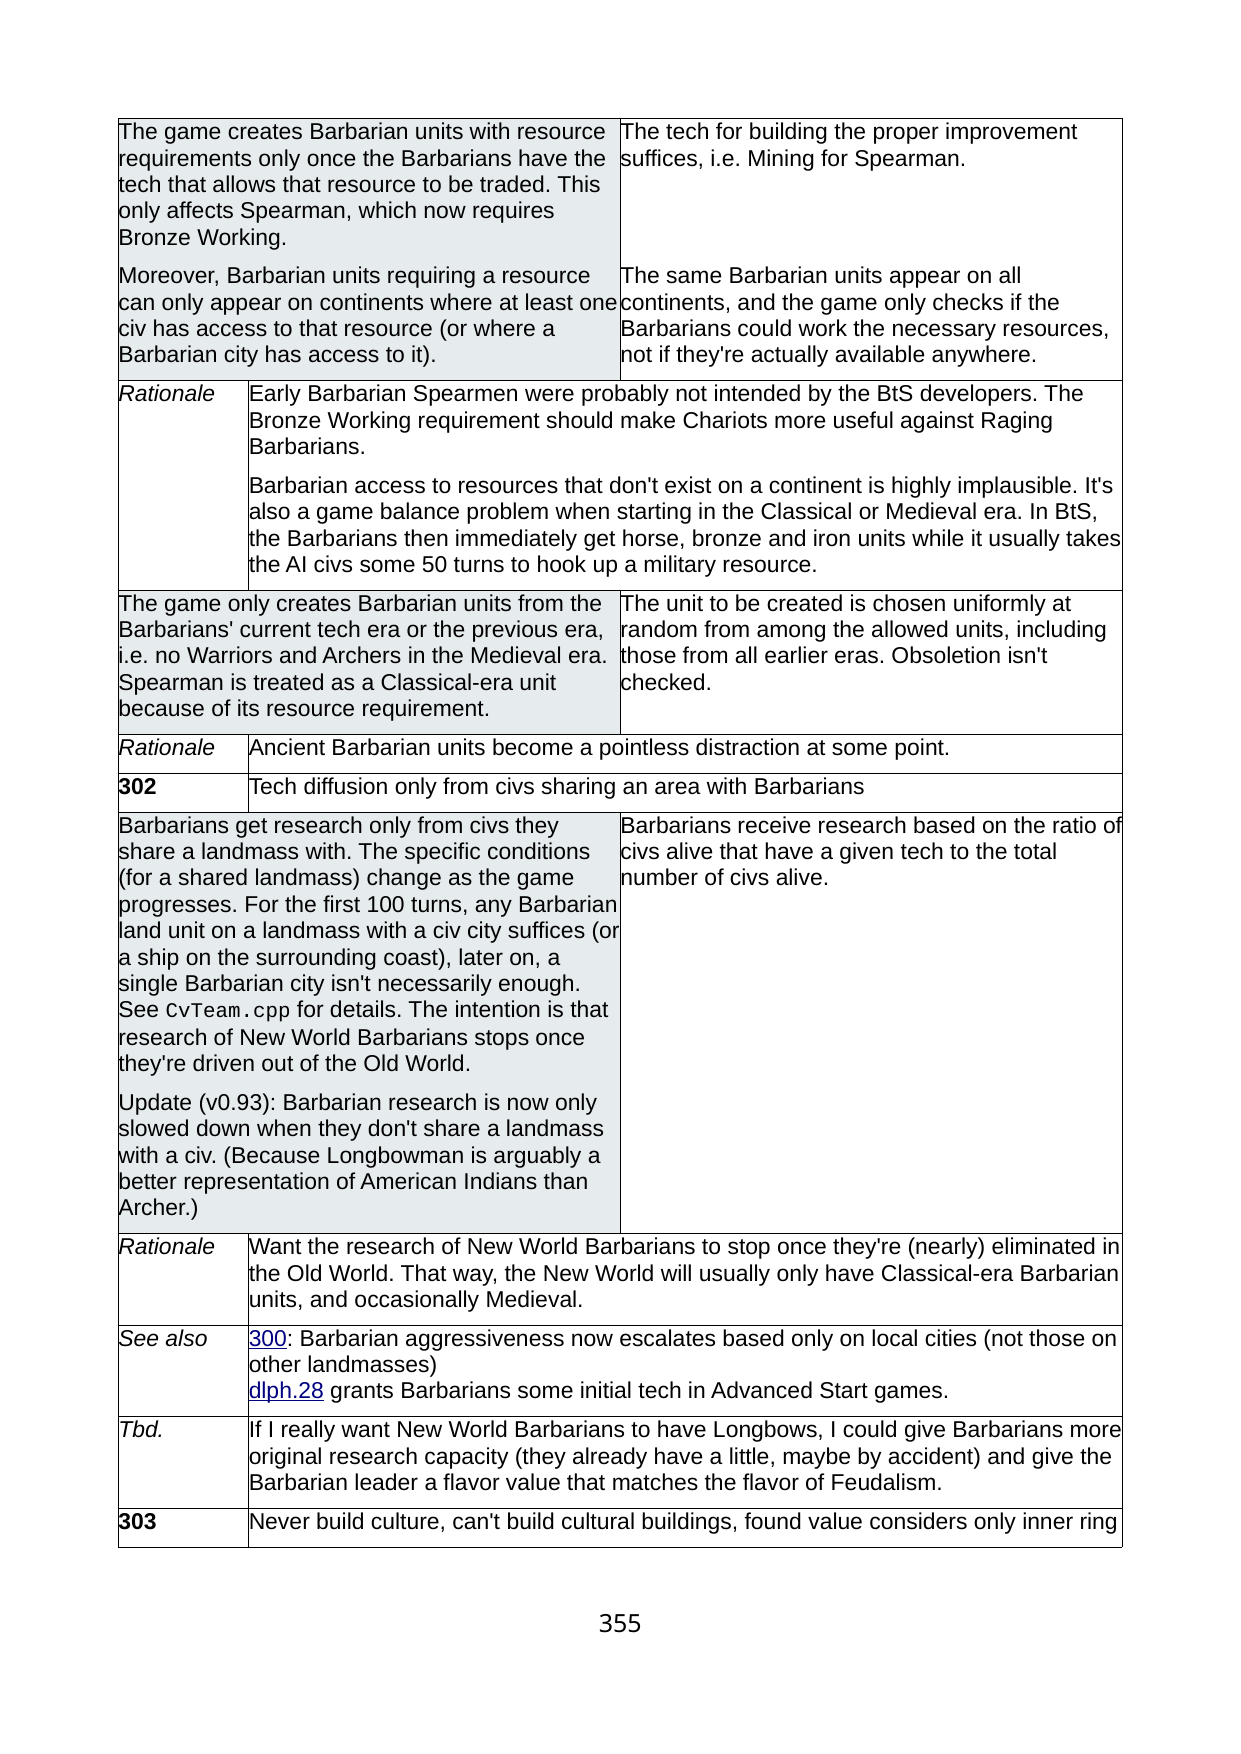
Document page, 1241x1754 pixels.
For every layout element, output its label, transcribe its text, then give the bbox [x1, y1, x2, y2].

table_cell Want the research of New World Barbarians to stop once they're (nearly) eliminated in the Old World. That way, the New World will usually only have Classical-era Barbarian units, and occasionally Medieval. [249, 1234, 1122, 1325]
table_cell Tbd. [119, 1417, 248, 1508]
table_cell The game creates Barbarian units with resource requirements only once the Barbarians have the tech that allows that resource to be traded. This only affects Spearman, which now requires Bronze Working. Moreover, Barbarian units requiring a resource can only appear on continents where at least one civ has access to that resource (or where a Barbarian city has access to it). [119, 119, 620, 380]
table_cell 300: Barbarian aggressiveness now escalates based only on local cities (not those on other landmasses) dlph.28 grants Barbarians some initial tech in Advanced Start games. [249, 1326, 1122, 1416]
table_cell If I really want New World Barbarians to have Longbows, I could give Barbarians more original research capacity (they already have a little, maybe by accident) and give the Barbarian leader a flavor value that matches the flavor of Feudalism. [249, 1417, 1122, 1508]
table_cell The tech for building the proper improvement suffices, i.e. Mining for Spearman. The same Barbarian units appear on all continents, and the game only checks if the Barbarians could work the necessary resources, not if they're actually available anywhere. [621, 119, 1122, 380]
table_cell 302 [119, 774, 248, 812]
table_cell The unit to be created is chosen uniformly at random from among the allowed units, including those from all earlier eras. Obsoletion isn't checked. [621, 591, 1122, 734]
table_cell Rationale [119, 735, 248, 773]
table_cell Barbarians get research only from civs they share a landmass with. The specific conditions (for a shared landmass) change as the game progresses. For the first 100 turns, any Barbarian land unit on a landmass with a civ city suffices (or a ship on the surrounding coast), later on, a single Barbarian city isn't necessarily enough. See CvTeam.cpp for details. The intention is that research of New World Barbarians stops once they're driven out of the Old World. Update (v0.93): Barbarian research is now only slowed down when they don't share a landmass with a civ. (Because Longbowman is arguably a better representation of American Indians than Archer.) [119, 813, 620, 1233]
table_cell Ancient Barbarian units become a pointless distraction at some point. [249, 735, 1122, 773]
table_cell Early Barbarian Spearmen were probably not intended by the BtS developers. The Bronze Working requirement should make Chariots more useful against Raging Barbarians. Barbarian access to resources that don't exist on a continent is highly implausible. It's also a game balance problem when starting in the Classical or Medieval era. In BtS, the Barbarians then immediately get horse, bronze and iron units while it usually takes the AI civs some 50 turns to hook up a military resource. [249, 381, 1122, 589]
table_cell 303 [119, 1509, 248, 1547]
table_cell See also [119, 1326, 248, 1416]
table_cell Rationale [119, 1234, 248, 1325]
table_cell Tech diffusion only from civs sharing an area with Barbarians [249, 774, 1122, 812]
table_cell The game only creates Barbarian units from the Barbarians' current tech era or the previous era, i.e. no Warriors and Archers in the Medieval era. Spearman is treated as a Classical-era unit because of its resource requirement. [119, 591, 620, 734]
table_cell Rationale [119, 381, 248, 589]
table_cell Never build culture, can't build cultural buildings, found value considers only inner ring [249, 1509, 1122, 1547]
table_cell Barbarians receive research based on the ratio of civs alive that have a given tech to the total number of civs alive. [621, 813, 1122, 1233]
